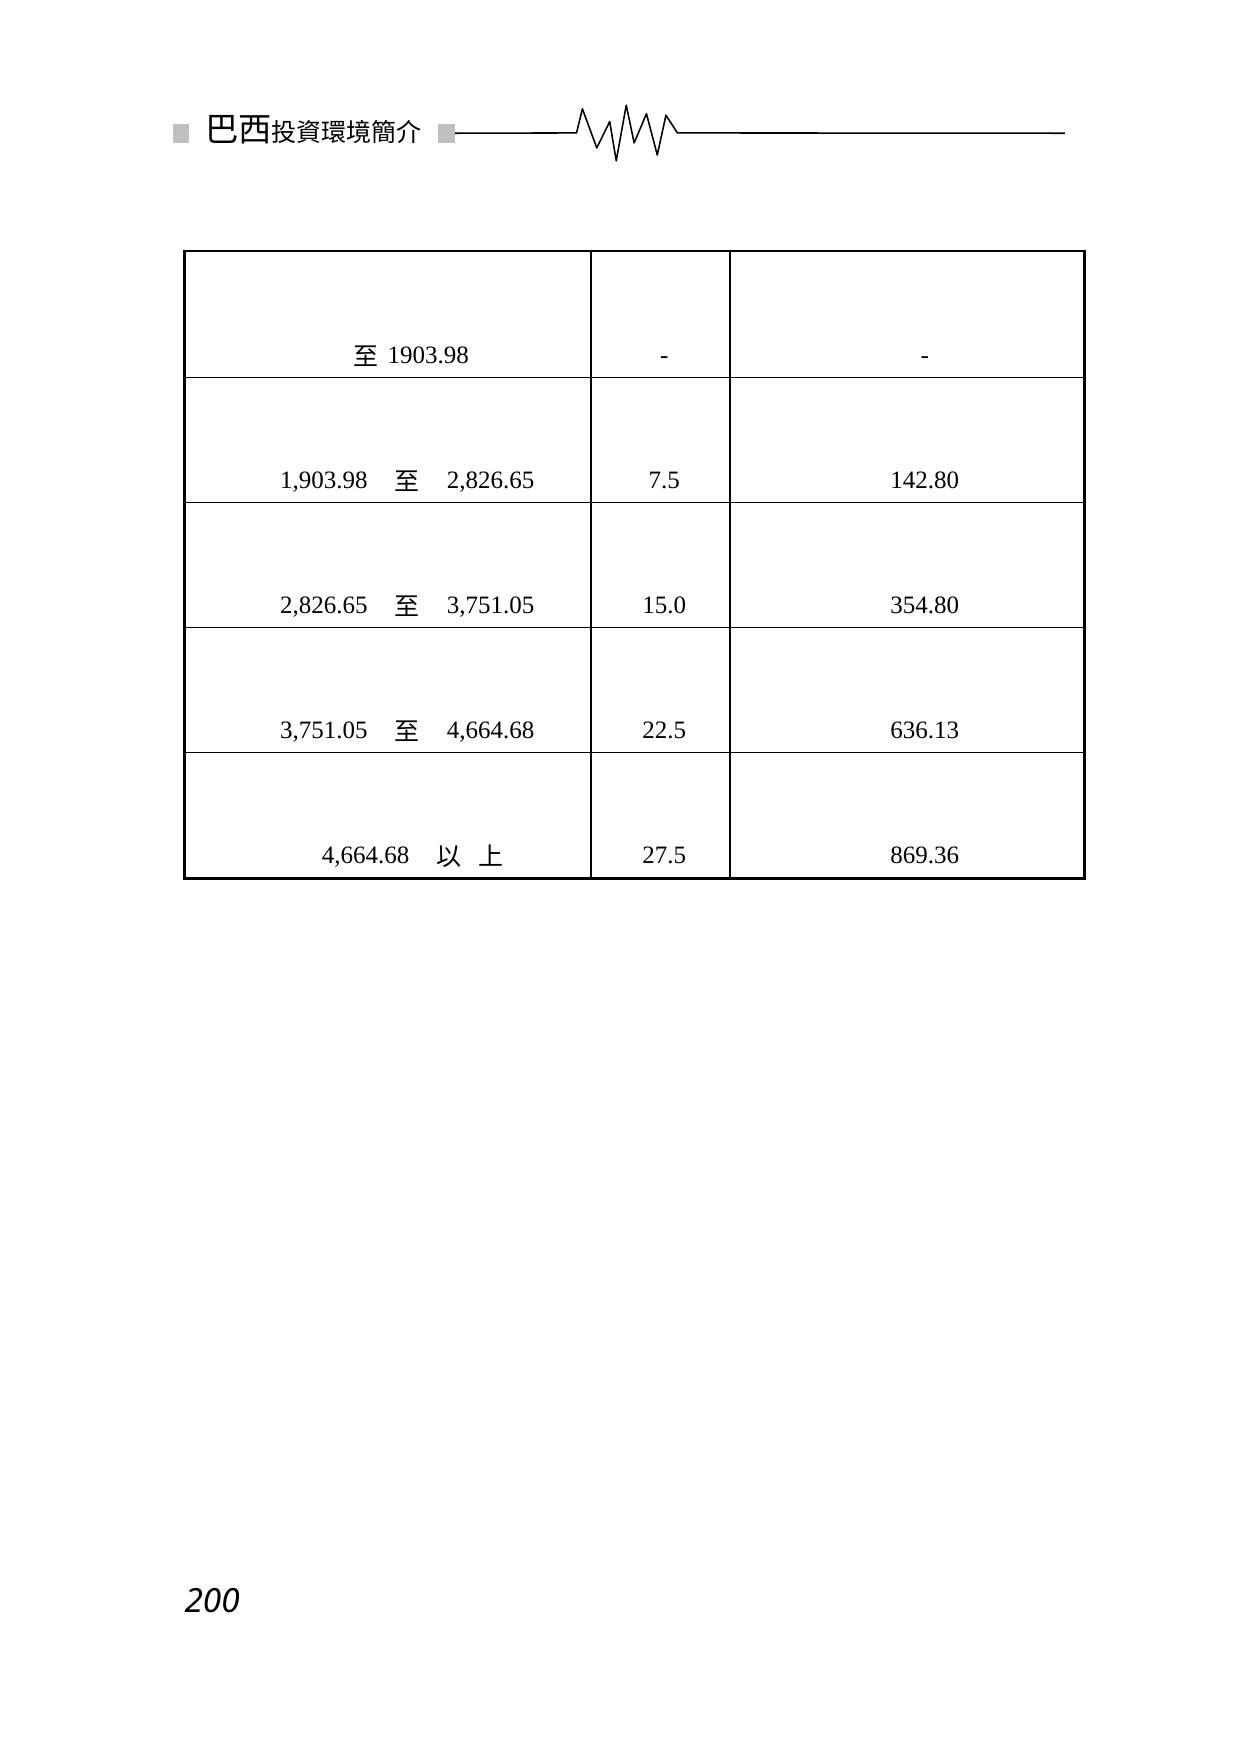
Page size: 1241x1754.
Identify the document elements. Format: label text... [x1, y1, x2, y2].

table_cell - [731, 252, 1083, 377]
table_cell 27.5 [592, 753, 729, 877]
table_cell 142.80 [731, 378, 1083, 502]
table_cell 7.5 [592, 378, 729, 502]
table_cell 至1903.98 [186, 252, 590, 377]
table_cell 1,903.98至2,826.65 [186, 378, 590, 502]
table_cell 22.5 [592, 628, 729, 752]
table_cell 354.80 [731, 503, 1083, 627]
table_cell 15.0 [592, 503, 729, 627]
table_cell 2,826.65至3,751.05 [186, 503, 590, 627]
table_cell 3,751.05至4,664.68 [186, 628, 590, 752]
table_cell 4,664.68以上 [186, 753, 590, 877]
table_cell 636.13 [731, 628, 1083, 752]
table_cell - [592, 252, 729, 377]
table_cell 869.36 [731, 753, 1083, 877]
